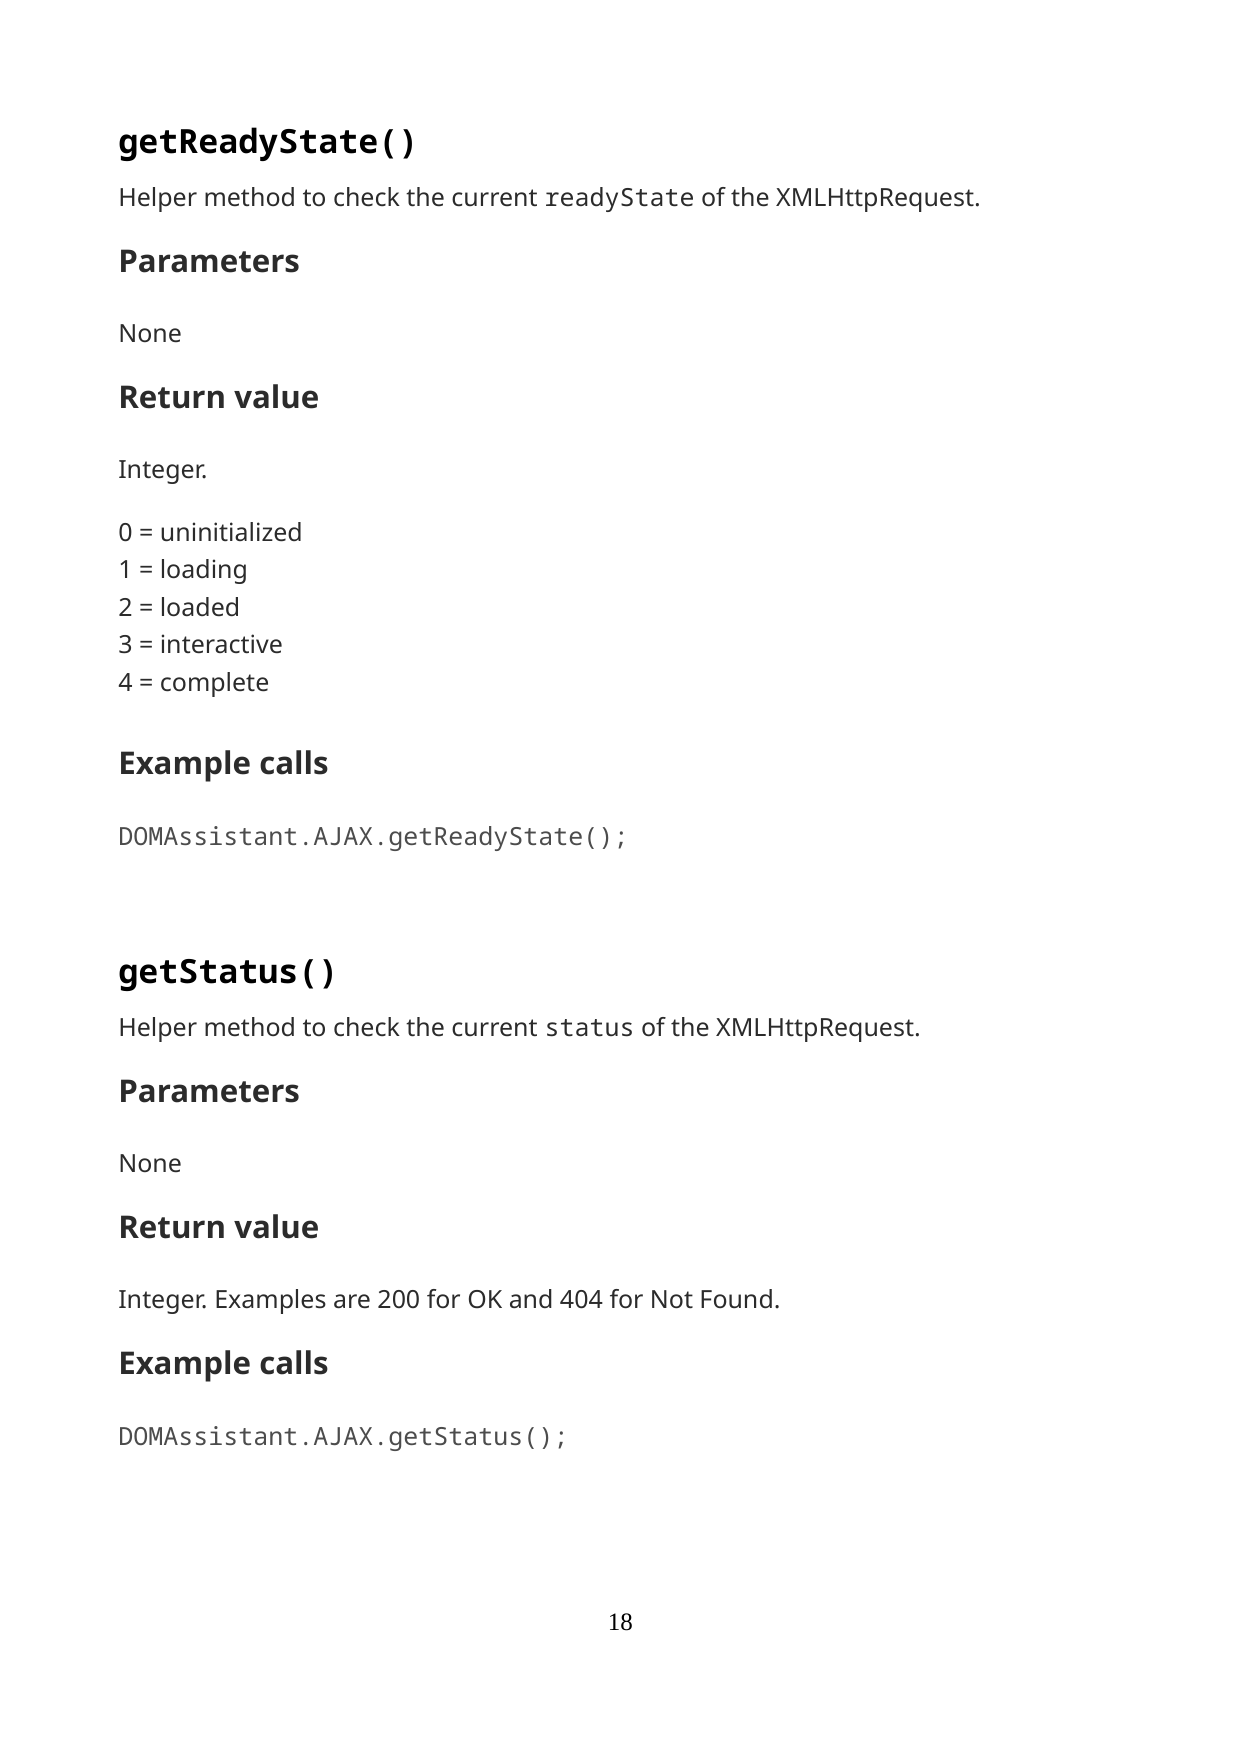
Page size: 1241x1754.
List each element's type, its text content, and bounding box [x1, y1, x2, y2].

text 1 = loading [118, 549, 1122, 586]
text Helper method to check the current readyState of the XMLHttpRequest. [118, 176, 1122, 213]
text DOMAssistant.AJAX.getReadyState(); [118, 815, 1122, 853]
text Return value [118, 375, 1122, 417]
text Parameters [118, 238, 1122, 281]
text Example calls [118, 1341, 1122, 1384]
text None [118, 1142, 1122, 1180]
text Integer. Examples are 200 for OK and 404 for Not Found. [118, 1279, 1122, 1316]
text DOMAssistant.AJAX.getStatus(); [118, 1415, 1122, 1453]
text 2 = loaded [118, 586, 1122, 624]
text Return value [118, 1205, 1122, 1247]
text Parameters [118, 1068, 1122, 1111]
text 4 = complete [118, 661, 1122, 699]
text 3 = interactive [118, 624, 1122, 661]
text Example calls [118, 699, 1122, 784]
text 0 = uninitialized [118, 511, 1122, 549]
text None [118, 312, 1122, 350]
subtitle getStatus() [118, 903, 1122, 993]
text Helper method to check the current status of the XMLHttpRequest. [118, 1006, 1122, 1043]
text Integer. [118, 449, 1122, 486]
subtitle getReadyState() [118, 118, 1122, 163]
